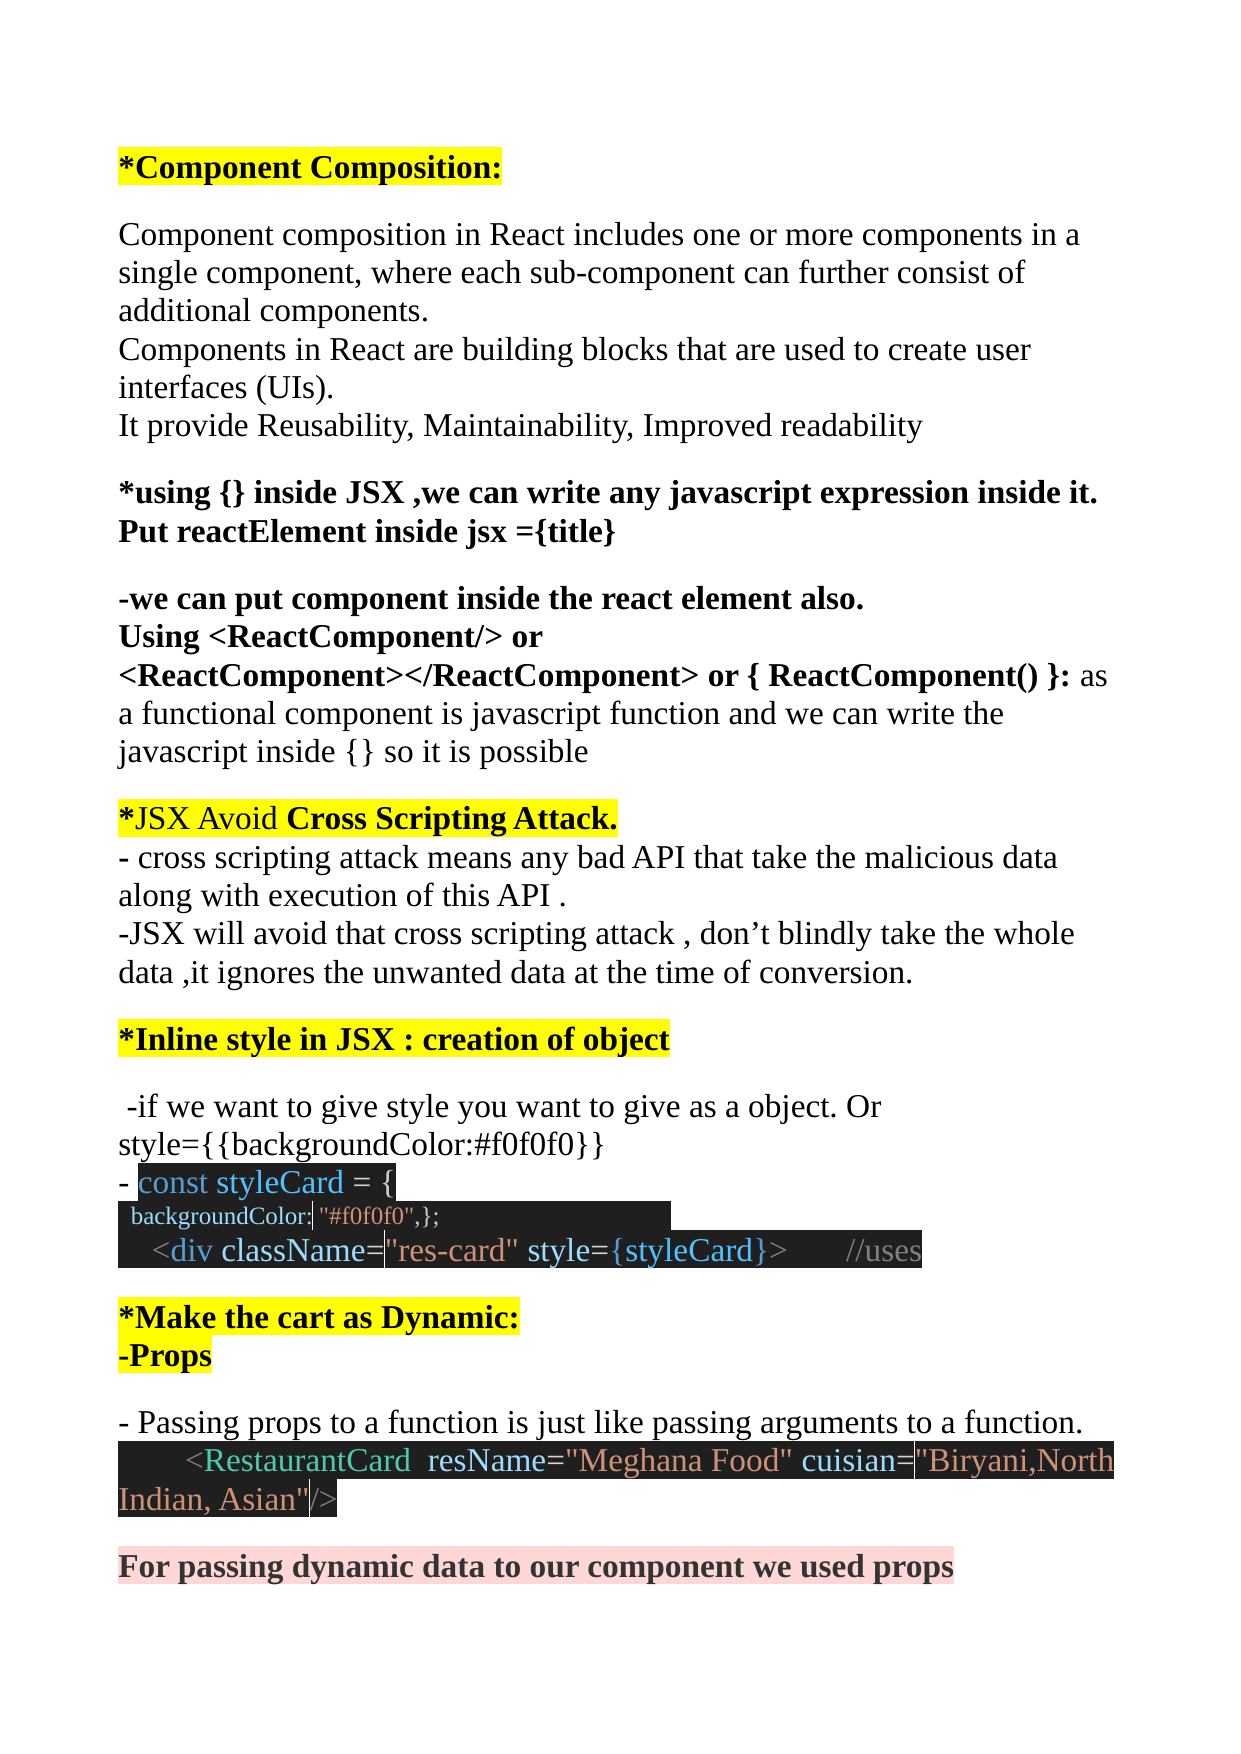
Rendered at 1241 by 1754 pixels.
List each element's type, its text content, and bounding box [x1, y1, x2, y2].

text -Props [118, 1335, 1122, 1373]
text Components in React are building blocks that are used to create user interfaces (UIs). [118, 329, 1122, 406]
text It provide Reusability, Maintainability, Improved readability [118, 406, 1122, 444]
text - cross scripting attack means any bad API that take the malicious data along with execution of this API . [118, 837, 1122, 913]
text For passing dynamic data to our component we used props [118, 1546, 1122, 1584]
text -if we want to give style you want to give as a object. Or style={{backgroundColor:#f0f0f0}} [118, 1086, 1122, 1163]
text backgroundColor: "#f0f0f0",}; [118, 1201, 1122, 1230]
text Component composition in React includes one or more components in a single component, where each sub-component can further consist of additional components. [118, 214, 1122, 329]
text - const styleCard = { [118, 1163, 1122, 1201]
text <RestaurantCard resName="Meghana Food" cuisian="Biryani,North Indian, Asian"/> [118, 1441, 1122, 1517]
text *JSX Avoid Cross Scripting Attack. [118, 798, 1122, 837]
text *Inline style in JSX : creation of object [118, 1019, 1122, 1057]
text -we can put component inside the react element also. [118, 578, 1122, 616]
text Put reactElement inside jsx ={title} [118, 511, 1122, 549]
text *Component Composition: [118, 147, 1122, 185]
text *Make the cart as Dynamic: [118, 1297, 1122, 1335]
text -JSX will avoid that cross scripting attack , don’t blindly take the whole data ,it ignores the unwanted data at the time of conversion. [118, 913, 1122, 990]
text <div className="res-card" style={styleCard}> //uses [118, 1230, 1122, 1268]
text *using {} inside JSX ,we can write any javascript expression inside it. [118, 473, 1122, 511]
text Using <ReactComponent/> or <ReactComponent></ReactComponent> or { ReactComponent() }: as a functional component is javascript function and we can write the javascript inside {} so it is possible [118, 616, 1122, 770]
text - Passing props to a function is just like passing arguments to a function. [118, 1402, 1122, 1441]
